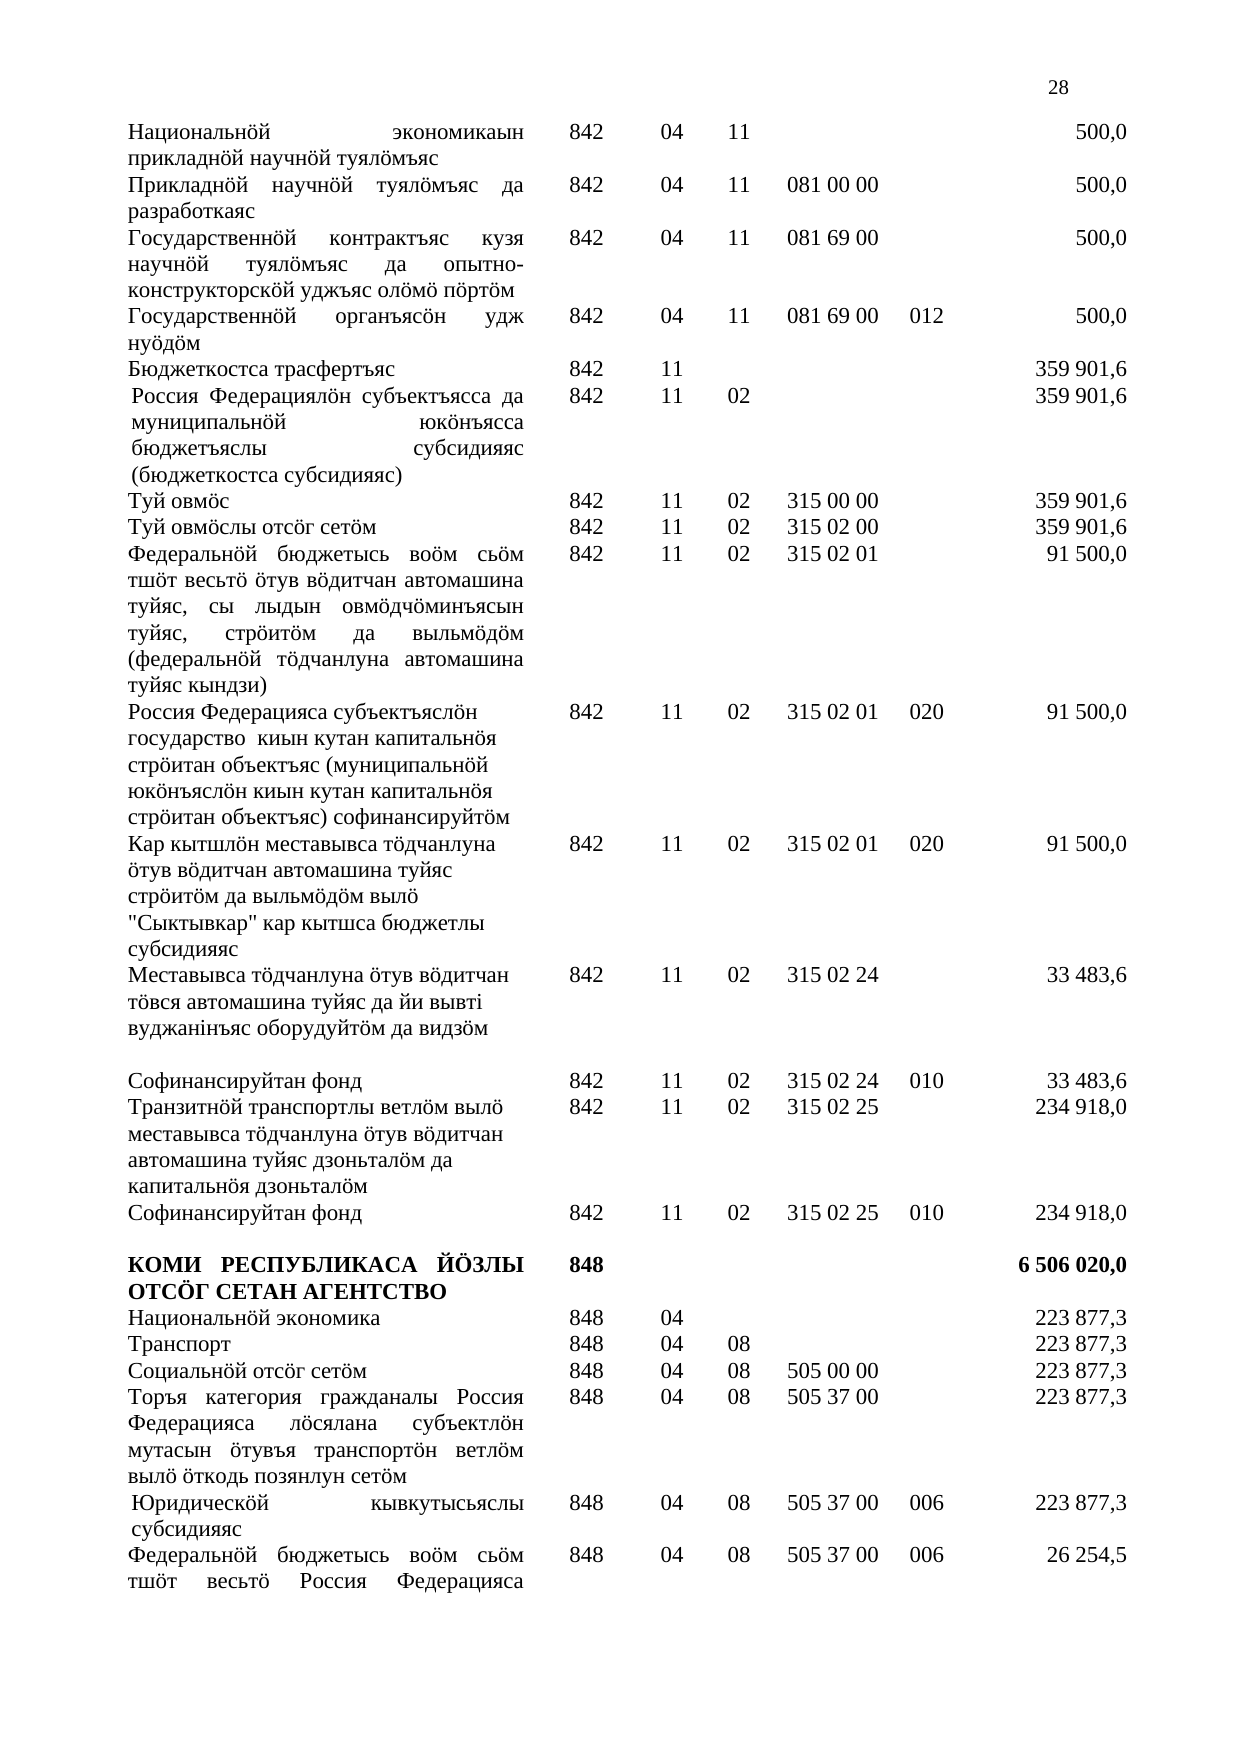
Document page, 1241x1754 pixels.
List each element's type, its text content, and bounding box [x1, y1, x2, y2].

table_cell 11 [701, 303, 776, 355]
table_cell [1133, 961, 1170, 1067]
table_cell Юридическöй кывкутысьяслы субсидияяс [122, 1489, 530, 1541]
table_cell 223 877,3 [964, 1383, 1133, 1488]
table_cell 11 [643, 540, 701, 698]
table_cell 223 877,3 [964, 1489, 1133, 1541]
table_cell 012 [889, 303, 964, 355]
table_cell [643, 1251, 701, 1304]
table_cell 02 [701, 698, 776, 830]
table_cell [889, 487, 964, 513]
table_cell Федеральнöй бюджетысь воöм сьöм тшöт весьтö öтув вöдитчан автомашина туйяс, сы лыдын овмöдчöминъясын туйяс, стрöитöм да выльмöдöм (федеральнöй тöдчанлуна автомашина туйяс кындзи) [122, 540, 530, 698]
table_cell 11 [643, 1067, 701, 1093]
table_cell [776, 1304, 889, 1330]
table_cell [889, 1093, 964, 1199]
table_cell [889, 1357, 964, 1383]
table_cell 500,0 [964, 303, 1133, 355]
table_cell [889, 540, 964, 698]
table_cell [889, 961, 964, 1067]
table_cell 02 [701, 1093, 776, 1199]
table_cell 02 [701, 514, 776, 540]
table_cell 02 [701, 1199, 776, 1251]
table_cell 010 [889, 1067, 964, 1093]
table_cell [1133, 118, 1170, 171]
table_cell [889, 355, 964, 382]
table_cell 11 [701, 224, 776, 303]
table_cell 842 [530, 514, 643, 540]
table_cell 234 918,0 [964, 1093, 1133, 1199]
table_cell [1133, 487, 1170, 513]
table_cell 505 37 00 [776, 1489, 889, 1541]
table_cell Федеральнöй бюджетысь воöм сьöм тшöт весьтö Россия Федерацияса [122, 1541, 530, 1594]
table_cell 359 901,6 [964, 382, 1133, 487]
table_cell [1133, 1541, 1170, 1594]
table_cell 315 02 24 [776, 961, 889, 1067]
table_cell Государственнöй органъясöн удж нуöдöм [122, 303, 530, 355]
table_cell 11 [643, 355, 701, 382]
table_cell [1133, 1251, 1170, 1304]
table_cell [1133, 171, 1170, 223]
table_cell Государственнöй контрактъяс кузя научнöй туялöмъяс да опытно-конструкторскöй уджъяс олöмö пöртöм [122, 224, 530, 303]
table_cell 11 [643, 698, 701, 830]
table_cell 11 [643, 382, 701, 487]
table_cell 02 [701, 1067, 776, 1093]
table_cell [1133, 1067, 1170, 1093]
table_cell 11 [643, 487, 701, 513]
table_cell Социальнöй отсöг сетöм [122, 1357, 530, 1383]
table_cell 6 506 020,0 [964, 1251, 1133, 1304]
table_cell [1133, 514, 1170, 540]
table_cell 848 [530, 1541, 643, 1594]
table_cell 04 [643, 1330, 701, 1357]
table_cell 081 00 00 [776, 171, 889, 223]
table_cell 02 [701, 961, 776, 1067]
table_cell 842 [530, 487, 643, 513]
table_cell 842 [530, 1093, 643, 1199]
table_cell 359 901,6 [964, 355, 1133, 382]
table_cell 842 [530, 698, 643, 830]
table_cell 08 [701, 1489, 776, 1541]
table_cell [1133, 355, 1170, 382]
table_cell Торъя категория гражданалы Россия Федерацияса лöсялана субъектлöн мутасын öтувъя транспортöн ветлöм вылö öткодь позянлун сетöм [122, 1383, 530, 1488]
table_cell [776, 355, 889, 382]
table_cell 08 [701, 1357, 776, 1383]
table_cell 11 [643, 961, 701, 1067]
table_cell [1133, 224, 1170, 303]
table_cell 04 [643, 1489, 701, 1541]
table_cell Транспорт [122, 1330, 530, 1357]
table_cell 91 500,0 [964, 540, 1133, 698]
table_cell Меставывса тöдчанлуна öтув вöдитчан тöвся автомашина туйяс да йи вывті вуджанінъяс оборудуйтöм да видзöм [122, 961, 530, 1067]
table_cell Россия Федерацияса субъектъяслöн государство киын кутан капитальнöя стрöитан объектъяс (муниципальнöй юкöнъяслöн киын кутан капитальнöя стрöитан объектъяс) софинансируйтöм [122, 698, 530, 830]
table_cell [776, 118, 889, 171]
table_cell 33 483,6 [964, 1067, 1133, 1093]
table_cell 315 02 25 [776, 1093, 889, 1199]
table_cell Транзитнöй транспортлы ветлöм вылö меставывса тöдчанлуна öтув вöдитчан автомашина туйяс дзоньталöм да капитальнöя дзоньталöм [122, 1093, 530, 1199]
table_cell Бюджеткостса трасфертъяс [122, 355, 530, 382]
table_cell 315 02 01 [776, 540, 889, 698]
table_cell 11 [643, 830, 701, 961]
table_cell 315 02 01 [776, 830, 889, 961]
table_cell 315 02 25 [776, 1199, 889, 1251]
table_cell Софинансируйтан фонд [122, 1067, 530, 1093]
table_cell 848 [530, 1383, 643, 1488]
table_cell 505 37 00 [776, 1383, 889, 1488]
table_cell 500,0 [964, 171, 1133, 223]
table_cell 848 [530, 1330, 643, 1357]
table_cell 842 [530, 303, 643, 355]
table_cell [701, 355, 776, 382]
table_cell 500,0 [964, 118, 1133, 171]
table_cell 26 254,5 [964, 1541, 1133, 1594]
table_cell 848 [530, 1357, 643, 1383]
table_cell [889, 224, 964, 303]
table_cell Кар кытшлöн меставывса тöдчанлуна öтув вöдитчан автомашина туйяс стрöитöм да выльмöдöм вылö "Сыктывкар" кар кытшса бюджетлы субсидияяс [122, 830, 530, 961]
table_cell 11 [643, 514, 701, 540]
table_cell Национальнöй экономика [122, 1304, 530, 1330]
table_cell 08 [701, 1383, 776, 1488]
table_cell [776, 382, 889, 487]
table_cell 842 [530, 118, 643, 171]
table_cell [889, 1383, 964, 1488]
table_cell [889, 171, 964, 223]
table_cell 081 69 00 [776, 303, 889, 355]
table_cell 04 [643, 171, 701, 223]
table_cell Софинансируйтан фонд [122, 1199, 530, 1251]
table_cell 842 [530, 961, 643, 1067]
table_cell 315 02 00 [776, 514, 889, 540]
table_cell [889, 1251, 964, 1304]
table_cell 91 500,0 [964, 698, 1133, 830]
table_cell 081 69 00 [776, 224, 889, 303]
table_cell 842 [530, 1067, 643, 1093]
table_cell [701, 1251, 776, 1304]
table_cell [889, 118, 964, 171]
table_cell 842 [530, 382, 643, 487]
table_cell 848 [530, 1489, 643, 1541]
table_cell 006 [889, 1489, 964, 1541]
table_cell КОМИ РЕСПУБЛИКАСА ЙÖЗЛЫ ОТСÖГ СЕТАН АГЕНТСТВО [122, 1251, 530, 1304]
table_cell 91 500,0 [964, 830, 1133, 961]
table_cell 842 [530, 224, 643, 303]
table_cell [1133, 382, 1170, 487]
table_cell 04 [643, 1357, 701, 1383]
table_cell [701, 1304, 776, 1330]
table_cell 020 [889, 698, 964, 830]
table_cell [889, 1330, 964, 1357]
table_cell 04 [643, 118, 701, 171]
table_cell 315 00 00 [776, 487, 889, 513]
table_cell [1133, 1199, 1170, 1251]
table_cell 223 877,3 [964, 1357, 1133, 1383]
table_cell 020 [889, 830, 964, 961]
table_cell 234 918,0 [964, 1199, 1133, 1251]
table_cell Прикладнöй научнöй туялöмъяс да разработкаяс [122, 171, 530, 223]
table_cell [1133, 1489, 1170, 1541]
table_cell 11 [701, 118, 776, 171]
table_cell [1133, 698, 1170, 830]
table_cell 33 483,6 [964, 961, 1133, 1067]
table_cell 500,0 [964, 224, 1133, 303]
table_cell [1133, 1330, 1170, 1357]
table_cell 04 [643, 303, 701, 355]
table_cell 04 [643, 1383, 701, 1488]
table_cell [889, 514, 964, 540]
table_cell 02 [701, 382, 776, 487]
table_cell 842 [530, 1199, 643, 1251]
table_cell 08 [701, 1330, 776, 1357]
table_cell [889, 1304, 964, 1330]
table_cell [1133, 1383, 1170, 1488]
table_cell 02 [701, 830, 776, 961]
table_cell 842 [530, 830, 643, 961]
table_cell [776, 1251, 889, 1304]
table_cell 848 [530, 1251, 643, 1304]
table_cell 842 [530, 540, 643, 698]
table_cell 02 [701, 540, 776, 698]
table_cell [889, 382, 964, 487]
table_cell [1133, 1093, 1170, 1199]
table_cell 04 [643, 1304, 701, 1330]
table_cell Туй овмöслы отсöг сетöм [122, 514, 530, 540]
table_cell [776, 1330, 889, 1357]
table_cell Россия Федерациялöн субъектъясса да муниципальнöй юкöнъясса бюджетъяслы субсидияяс (бюджеткостса субсидияяс) [122, 382, 530, 487]
table_cell 223 877,3 [964, 1304, 1133, 1330]
table_cell 010 [889, 1199, 964, 1251]
table_cell 315 02 24 [776, 1067, 889, 1093]
table_cell 04 [643, 1541, 701, 1594]
table_cell 505 37 00 [776, 1541, 889, 1594]
table_cell 505 00 00 [776, 1357, 889, 1383]
table_cell 02 [701, 487, 776, 513]
table_cell 08 [701, 1541, 776, 1594]
table_cell 11 [643, 1093, 701, 1199]
table_cell [1133, 1304, 1170, 1330]
table_cell 006 [889, 1541, 964, 1594]
table_cell Туй овмöс [122, 487, 530, 513]
table_cell [1133, 830, 1170, 961]
table_cell 04 [643, 224, 701, 303]
table_cell [1133, 303, 1170, 355]
table_cell 359 901,6 [964, 514, 1133, 540]
table_cell [1133, 540, 1170, 698]
table_cell 359 901,6 [964, 487, 1133, 513]
table_cell 223 877,3 [964, 1330, 1133, 1357]
table_cell [1133, 1357, 1170, 1383]
table_cell 11 [643, 1199, 701, 1251]
table_cell 11 [701, 171, 776, 223]
table_cell Национальнöй экономикаын прикладнöй научнöй туялöмъяс [122, 118, 530, 171]
table_cell 842 [530, 355, 643, 382]
table_cell 315 02 01 [776, 698, 889, 830]
table_cell 848 [530, 1304, 643, 1330]
table_cell 842 [530, 171, 643, 223]
